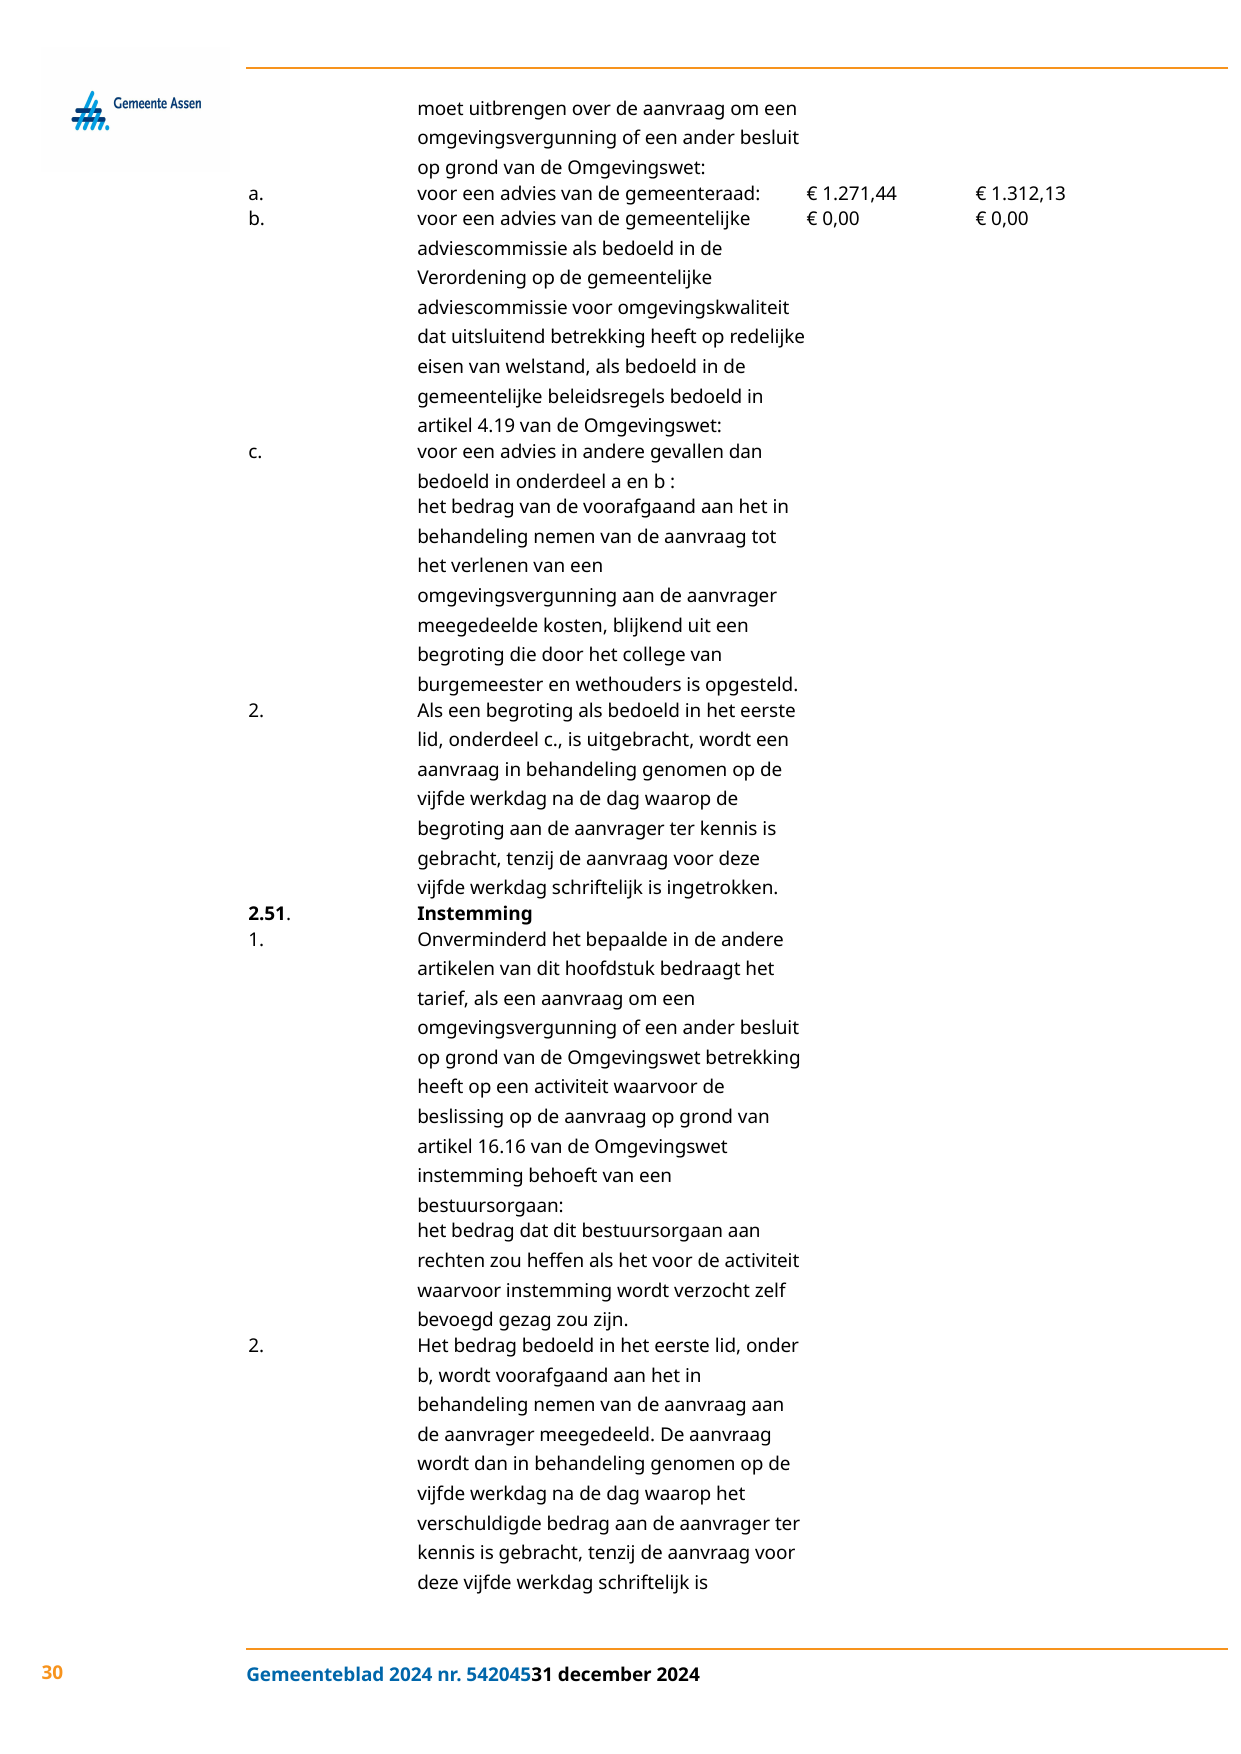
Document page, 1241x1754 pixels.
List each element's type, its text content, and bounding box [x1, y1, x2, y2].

table_cell [975, 438, 1152, 493]
table_cell [975, 95, 1152, 180]
table_cell 2.51. [248, 900, 417, 926]
table_cell € 0,00 [975, 205, 1152, 438]
table_cell 2. [248, 1332, 417, 1594]
table_cell [806, 494, 975, 697]
table_cell [248, 95, 417, 180]
table_cell € 0,00 [806, 205, 975, 438]
table_cell [975, 494, 1152, 697]
table_cell 2. [248, 697, 417, 900]
table_cell [806, 95, 975, 180]
table_cell [806, 697, 975, 900]
table_cell Instemming [417, 900, 806, 926]
table_cell voor een advies in andere gevallen dan bedoeld in onderdeel a en b : [417, 438, 806, 493]
table_cell het bedrag dat dit bestuursorgaan aan rechten zou heffen als het voor de activiteit waarvoor instemming wordt verzocht zelf bevoegd gezag zou zijn. [417, 1218, 806, 1332]
table_cell [248, 494, 417, 697]
table_cell € 1.312,13 [975, 180, 1152, 205]
table_cell [806, 1218, 975, 1332]
table_cell [806, 926, 975, 1218]
picture [41, 47, 231, 172]
table_cell voor een advies van de gemeenteraad: [417, 180, 806, 205]
table_cell [806, 438, 975, 493]
table_cell Als een begroting als bedoeld in het eerste lid, onderdeel c., is uitgebracht, wordt een aanvraag in behandeling genomen op de vijfde werkdag na de dag waarop de begroting aan de aanvrager ter kennis is gebracht, tenzij de aanvraag voor deze vijfde werkdag schriftelijk is ingetrokken. [417, 697, 806, 900]
table_cell a. [248, 180, 417, 205]
table_cell moet uitbrengen over de aanvraag om een omgevingsvergunning of een ander besluit op grond van de Omgevingswet: [417, 95, 806, 180]
table_cell c. [248, 438, 417, 493]
table_cell [975, 697, 1152, 900]
table_cell [248, 1218, 417, 1332]
table_cell [975, 1218, 1152, 1332]
table_cell [806, 900, 975, 926]
table_cell [975, 1332, 1152, 1594]
table_cell b. [248, 205, 417, 438]
table_cell Onverminderd het bepaalde in de andere artikelen van dit hoofdstuk bedraagt het tarief, als een aanvraag om een omgevingsvergunning of een ander besluit op grond van de Omgevingswet betrekking heeft op een activiteit waarvoor de beslissing op de aanvraag op grond van artikel 16.16 van de Omgevingswet instemming behoeft van een bestuursorgaan: [417, 926, 806, 1218]
table_cell [806, 1332, 975, 1594]
table_cell [975, 926, 1152, 1218]
table_cell € 1.271,44 [806, 180, 975, 205]
table_cell [975, 900, 1152, 926]
table_cell het bedrag van de voorafgaand aan het in behandeling nemen van de aanvraag tot het verlenen van een omgevingsvergunning aan de aanvrager meegedeelde kosten, blijkend uit een begroting die door het college van burgemeester en wethouders is opgesteld. [417, 494, 806, 697]
table_cell voor een advies van de gemeentelijke adviescommissie als bedoeld in de Verordening op de gemeentelijke adviescommissie voor omgevingskwaliteit dat uitsluitend betrekking heeft op redelijke eisen van welstand, als bedoeld in de gemeentelijke beleidsregels bedoeld in artikel 4.19 van de Omgevingswet: [417, 205, 806, 438]
table_cell Het bedrag bedoeld in het eerste lid, onder b, wordt voorafgaand aan het in behandeling nemen van de aanvraag aan de aanvrager meegedeeld. De aanvraag wordt dan in behandeling genomen op de vijfde werkdag na de dag waarop het verschuldigde bedrag aan de aanvrager ter kennis is gebracht, tenzij de aanvraag voor deze vijfde werkdag schriftelijk is [417, 1332, 806, 1594]
table_cell 1. [248, 926, 417, 1218]
